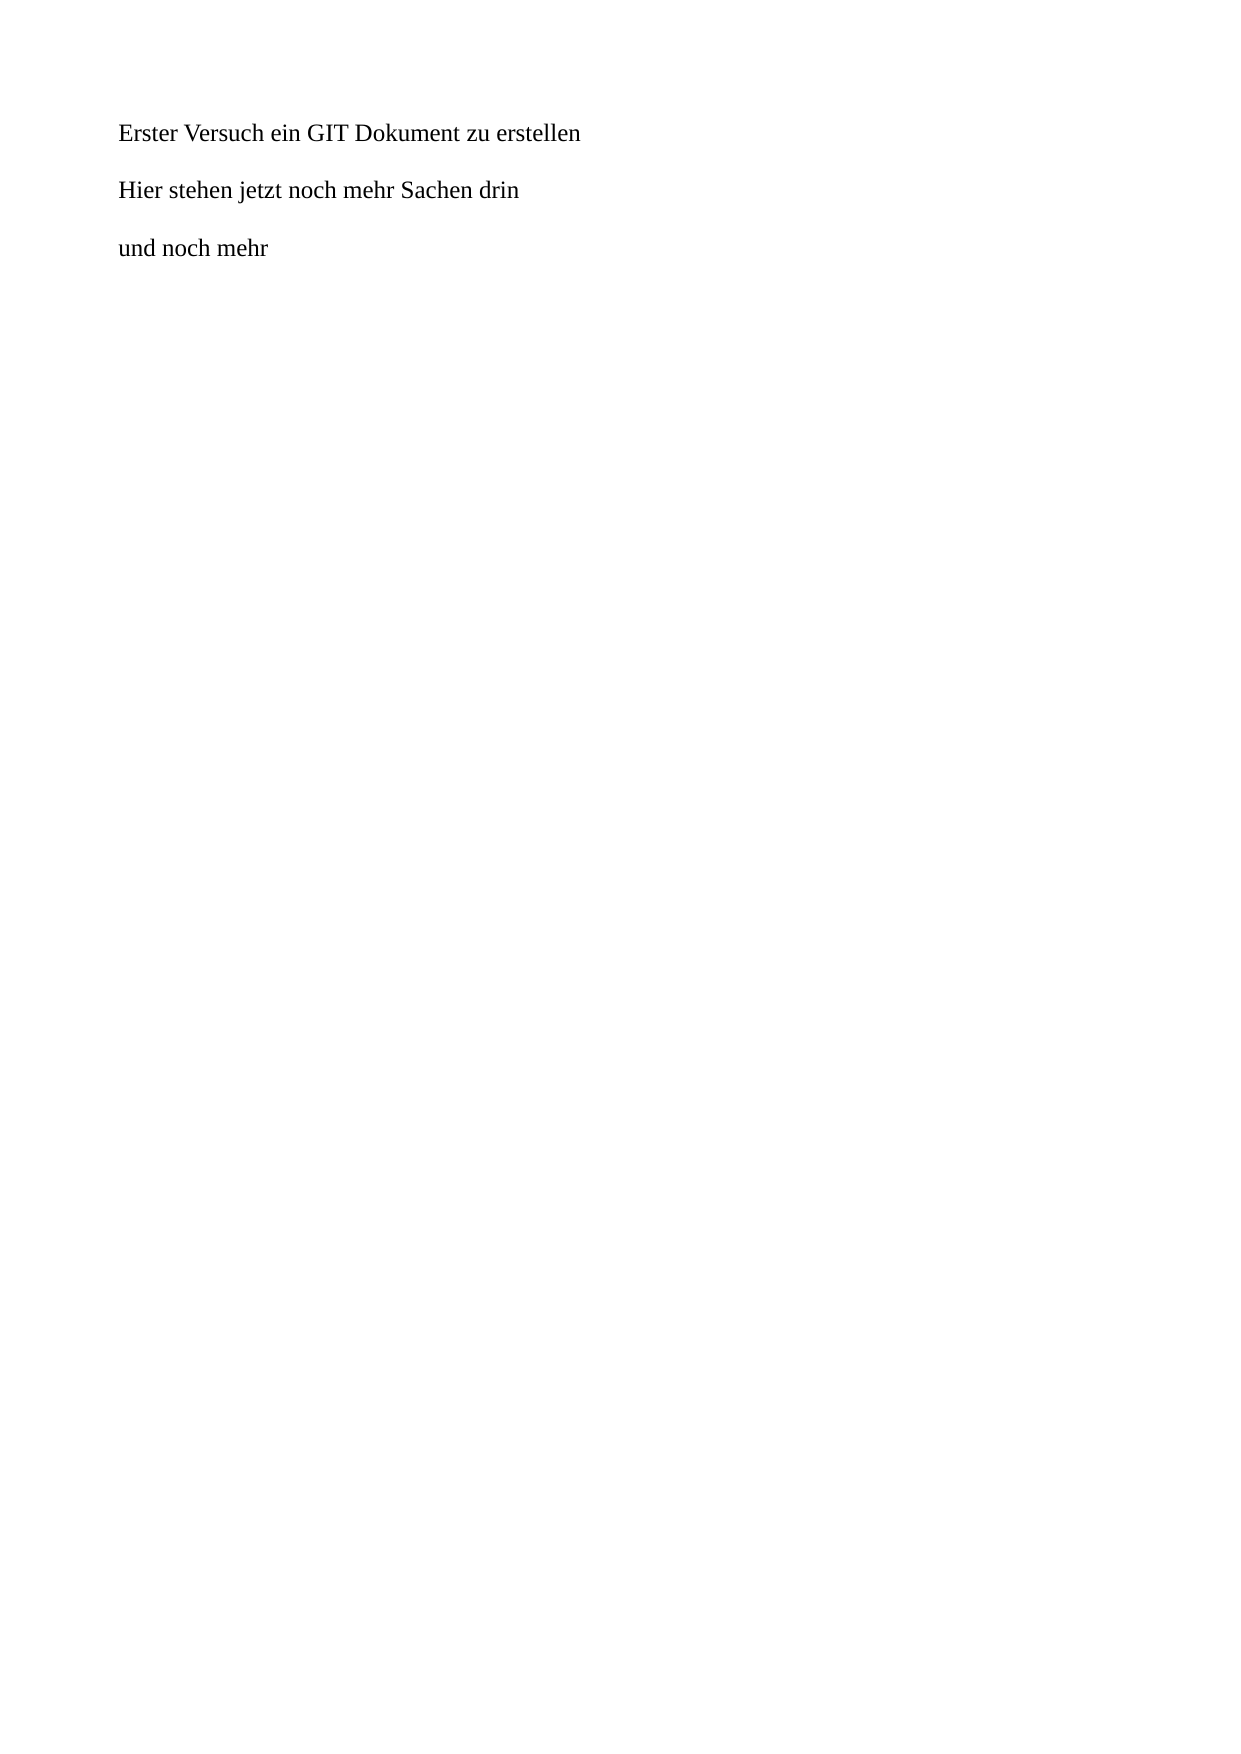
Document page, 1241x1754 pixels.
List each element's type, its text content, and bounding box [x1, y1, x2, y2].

text und noch mehr [118, 233, 1122, 262]
text Hier stehen jetzt noch mehr Sachen drin [118, 176, 1122, 204]
text Erster Versuch ein GIT Dokument zu erstellen [118, 118, 1122, 147]
